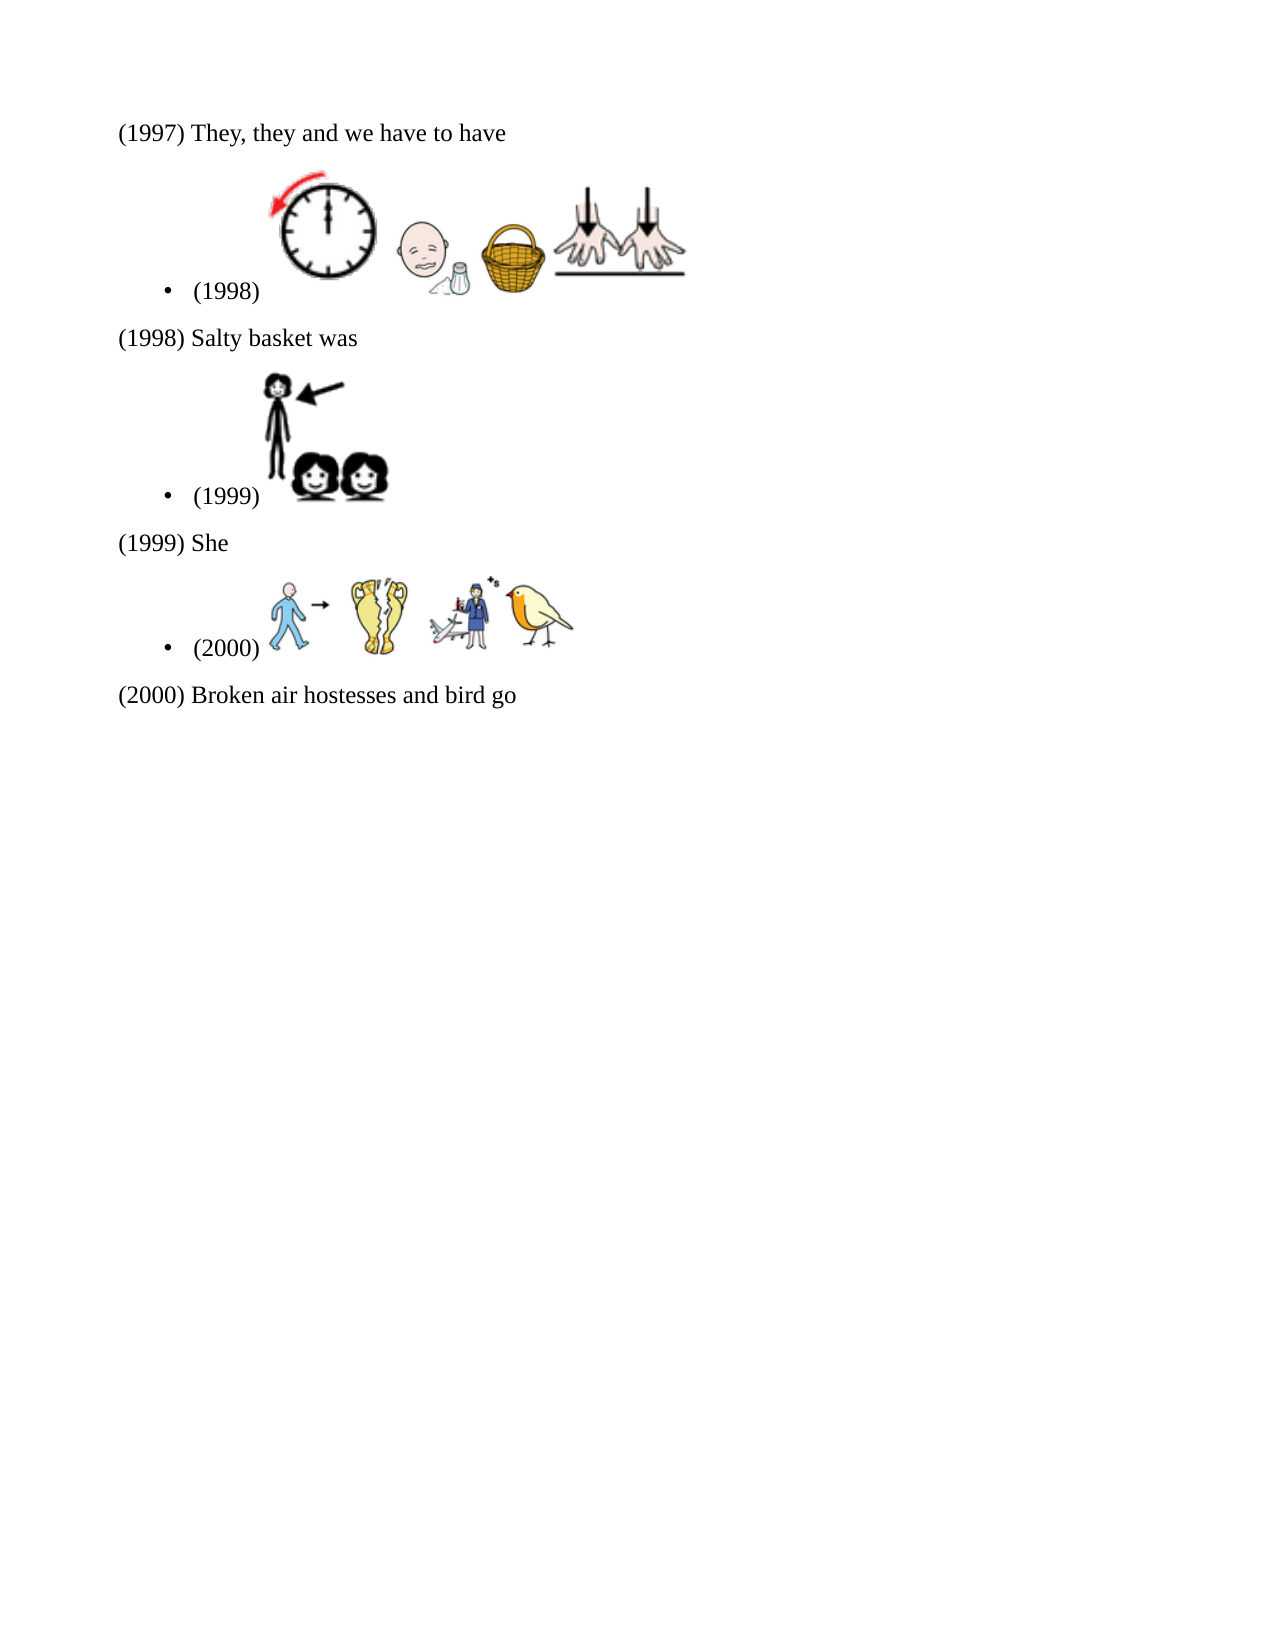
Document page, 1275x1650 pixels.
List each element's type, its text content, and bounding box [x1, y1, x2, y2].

list (2000) [164, 630, 1157, 662]
picture [259, 576, 580, 657]
text (2000) Broken air hostesses and bird go [118, 680, 1157, 709]
text (1997) They, they and we have to have [118, 118, 1157, 147]
text (1999) She [118, 528, 1157, 557]
list (1998) [164, 273, 1157, 304]
picture [259, 371, 394, 505]
text (1998) Salty basket was [118, 323, 1157, 352]
list (1999) [164, 478, 1157, 510]
picture [259, 165, 687, 299]
